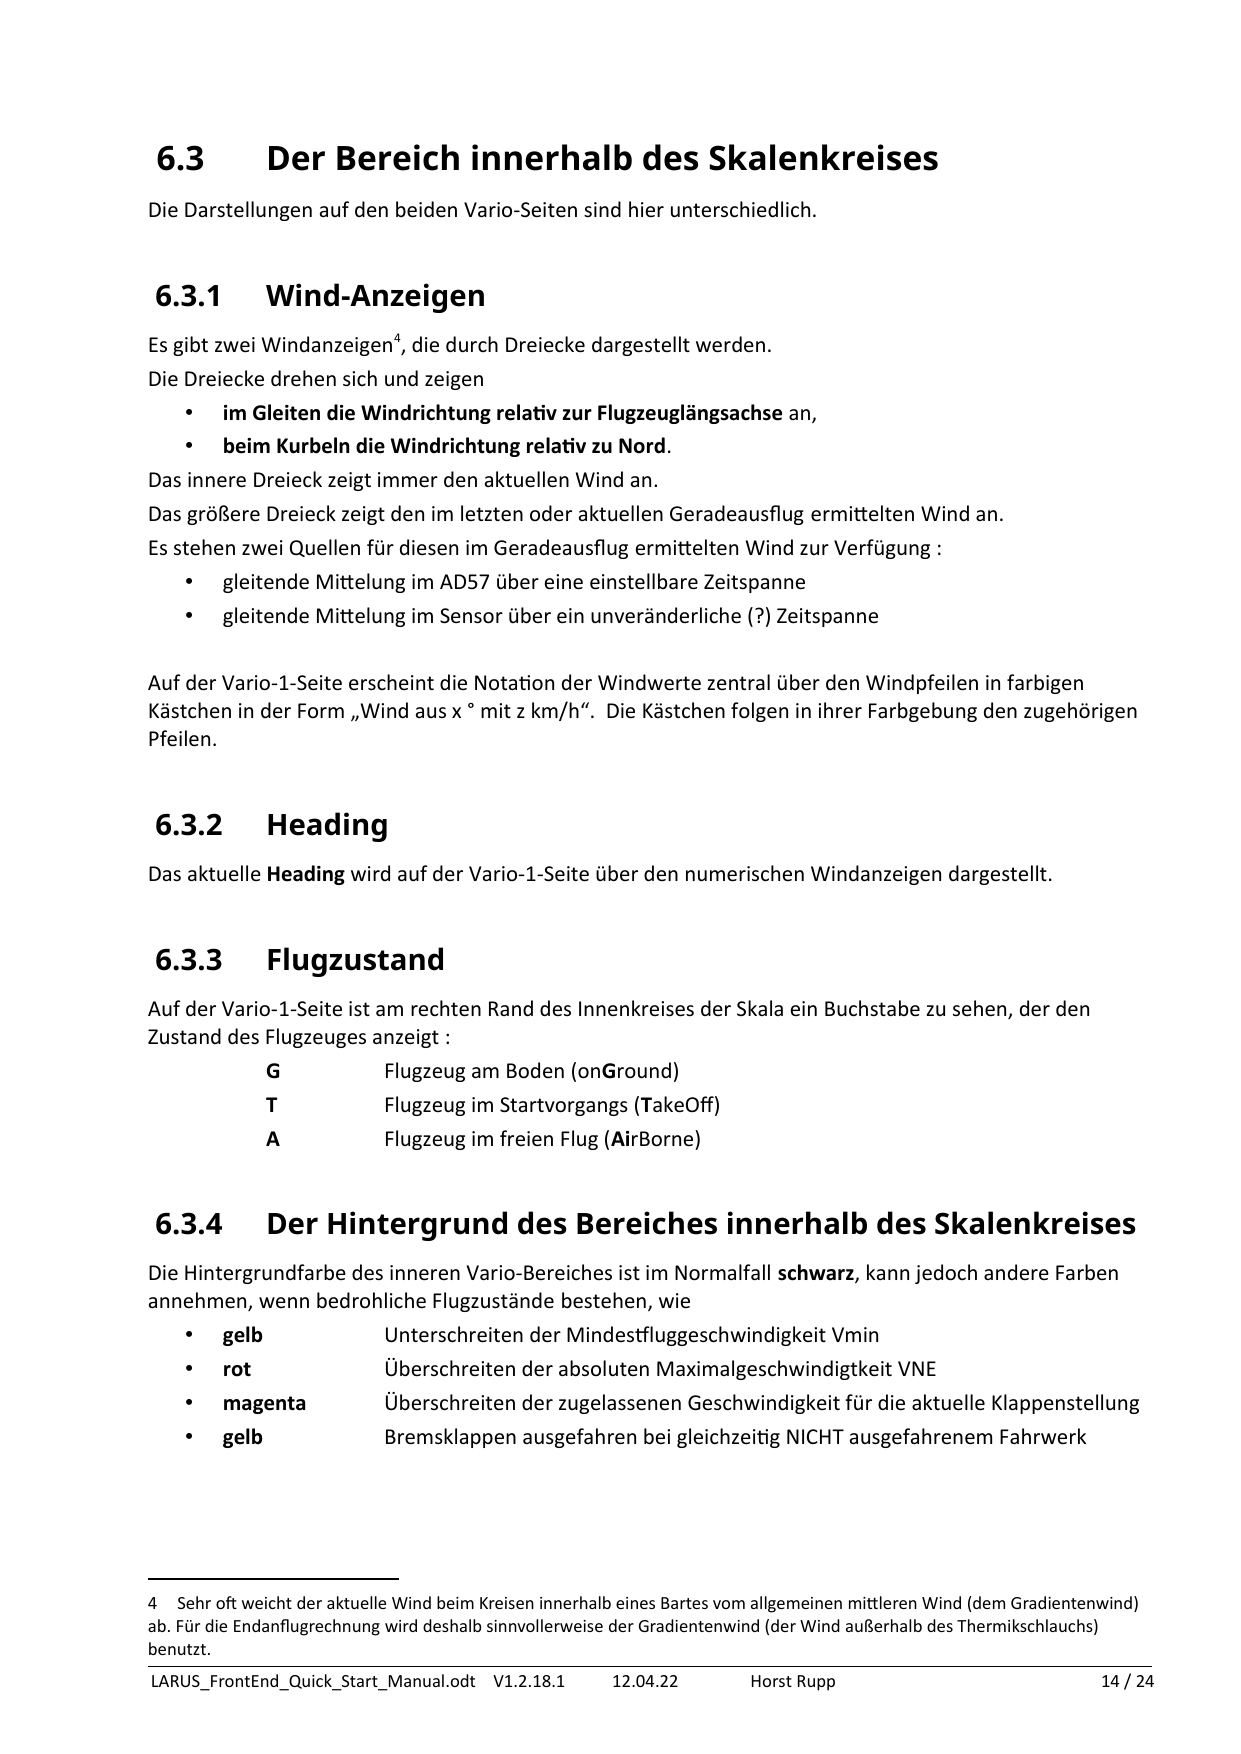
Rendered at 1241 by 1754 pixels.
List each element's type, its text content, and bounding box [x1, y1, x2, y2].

text Es stehen zwei Quellen für diesen im Geradeausflug ermittelten Wind zur Verfügung : [148, 533, 1152, 561]
subtitle Der Bereich innerhalb des Skalenkreises [148, 134, 1152, 180]
subtitle Flugzustand [148, 939, 1152, 979]
list gelb Unterschreiten der Mindestfluggeschwindigkeit Vmin [185, 1320, 1152, 1348]
text Die Darstellungen auf den beiden Vario-Seiten sind hier unterschiedlich. [148, 195, 1152, 223]
text Die Hintergrundfarbe des inneren Vario-Bereiches ist im Normalfall schwarz, kann jedoch andere Farben annehmen, wenn bedrohliche Flugzustände bestehen, wie [148, 1258, 1152, 1314]
text T Flugzeug im Startvorgangs (TakeOff) [148, 1090, 1152, 1118]
list rot Überschreiten der absoluten Maximalgeschwindigtkeit VNE [185, 1354, 1152, 1382]
text Auf der Vario-1-Seite erscheint die Notation der Windwerte zentral über den Windpfeilen in farbigen Kästchen in der Form „Wind aus x ° mit z km/h“. Die Kästchen folgen in ihrer Farbgebung den zugehörigen Pfeilen. [148, 668, 1152, 753]
subtitle Wind-Anzeigen [148, 274, 1152, 314]
list gelb Bremsklappen ausgefahren bei gleichzeitig NICHT ausgefahrenem Fahrwerk [185, 1422, 1152, 1450]
text Die Dreiecke drehen sich und zeigen [148, 364, 1152, 392]
list magenta Überschreiten der zugelassenen Geschwindigkeit für die aktuelle Klappenstellung [185, 1388, 1152, 1416]
text Das innere Dreieck zeigt immer den aktuellen Wind an. [148, 465, 1152, 493]
subtitle Der Hintergrund des Bereiches innerhalb des Skalenkreises [148, 1203, 1152, 1243]
subtitle Heading [148, 804, 1152, 844]
text Auf der Vario-1-Seite ist am rechten Rand des Innenkreises der Skala ein Buchstabe zu sehen, der den Zustand des Flugzeuges anzeigt : [148, 994, 1152, 1050]
text Es gibt zwei Windanzeigen, die durch Dreiecke dargestellt werden. [148, 330, 1152, 358]
text Das größere Dreieck zeigt den im letzten oder aktuellen Geradeausflug ermittelten Wind an. [148, 499, 1152, 527]
list beim Kurbeln die Windrichtung relativ zu Nord. [185, 432, 1152, 459]
text G Flugzeug am Boden (onGround) [148, 1056, 1152, 1084]
text Das aktuelle Heading wird auf der Vario-1-Seite über den numerischen Windanzeigen dargestellt. [148, 859, 1152, 887]
list gleitende Mittelung im AD57 über eine einstellbare Zeitspanne [185, 567, 1152, 595]
text Sehr oft weicht der aktuelle Wind beim Kreisen innerhalb eines Bartes vom allgemeinen mittleren Wind (dem Gradientenwind) ab. Für die Endanflugrechnung wird deshalb sinnvollerweise der Gradientenwind (der Wind außerhalb des Thermikschlauchs) benutzt. [148, 1591, 1152, 1660]
list gleitende Mittelung im Sensor über ein unveränderliche (?) Zeitspanne [185, 601, 1152, 629]
list im Gleiten die Windrichtung relativ zur Flugzeuglängsachse an, [185, 398, 1152, 426]
text A Flugzeug im freien Flug (AirBorne) [148, 1124, 1152, 1152]
